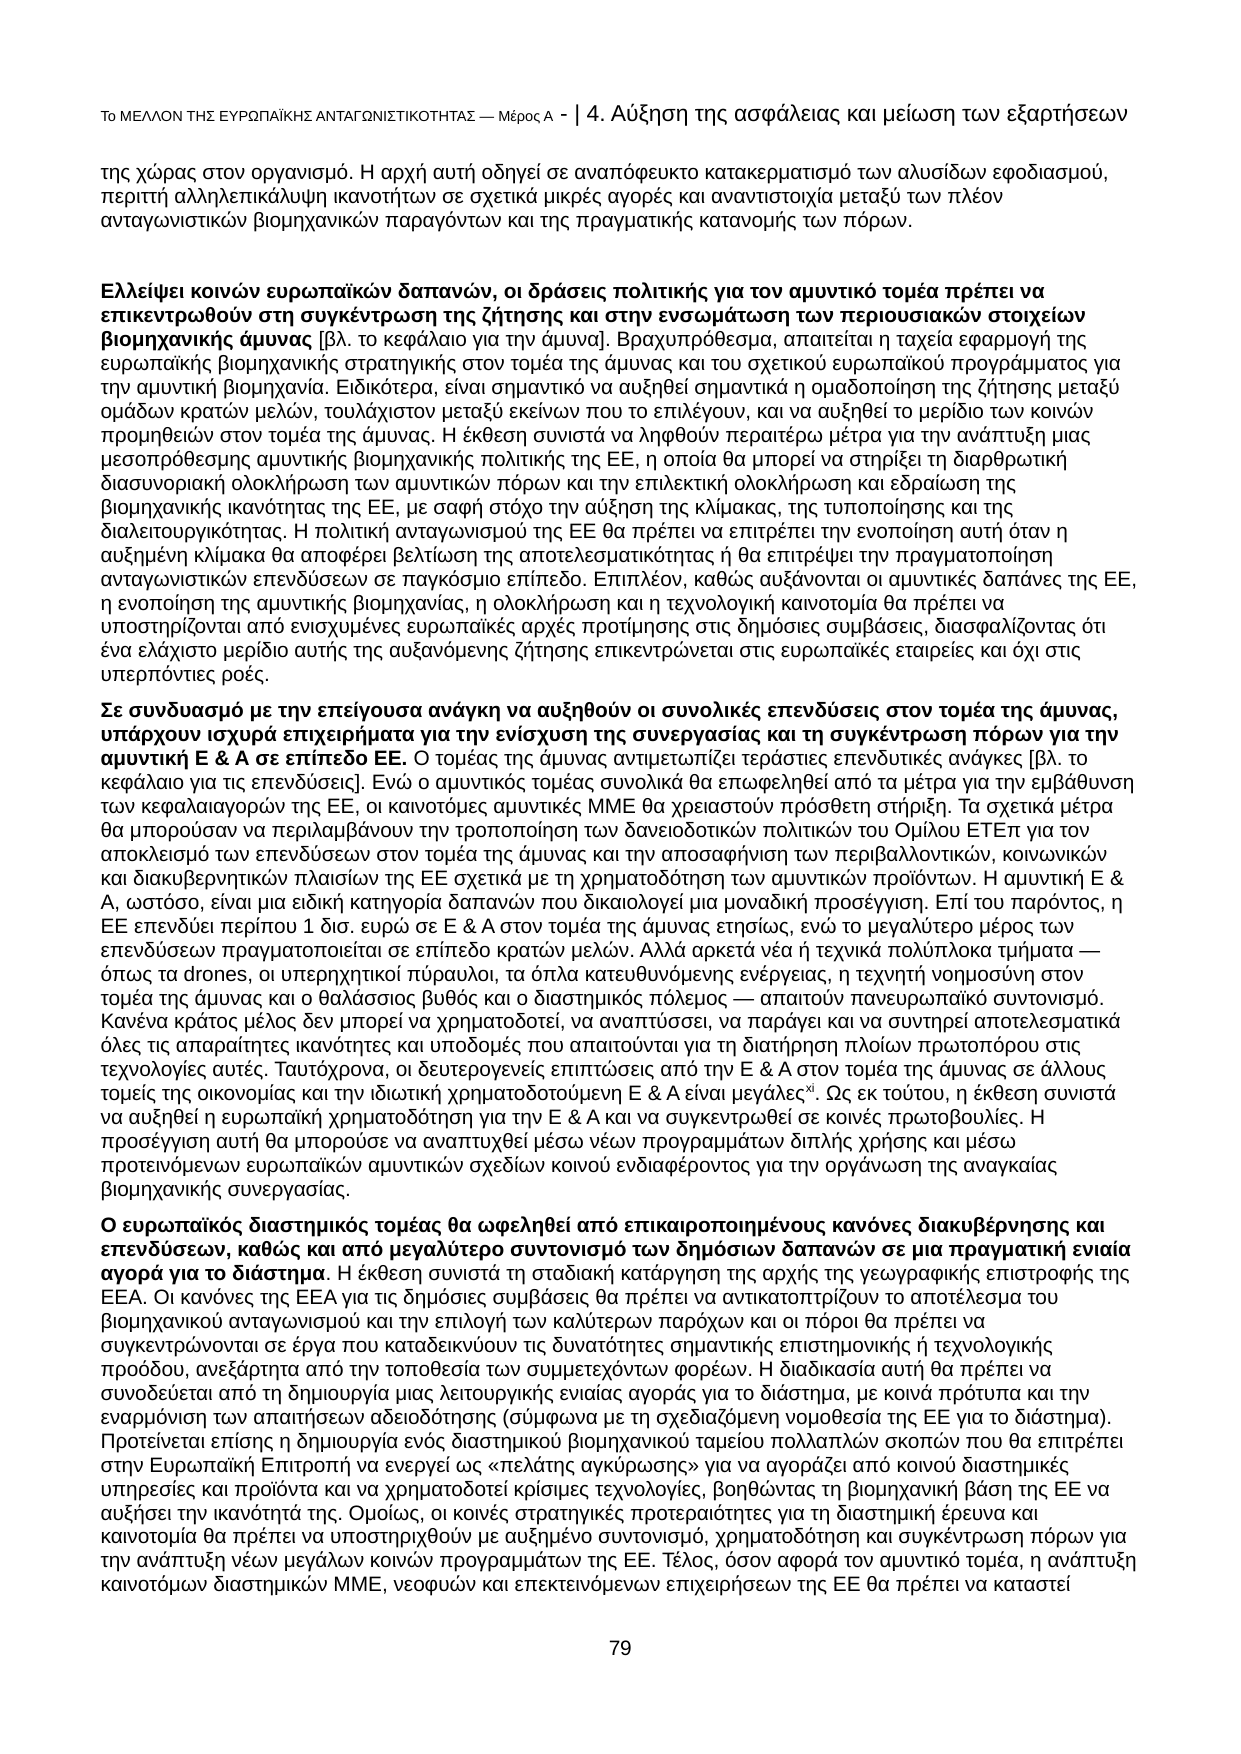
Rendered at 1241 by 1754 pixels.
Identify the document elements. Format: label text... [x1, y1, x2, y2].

text Ελλείψει κοινών ευρωπαϊκών δαπανών, οι δράσεις πολιτικής για τον αμυντικό τομέα πρέπει να επικεντρωθούν στη συγκέντρωση της ζήτησης και στην ενσωμάτωση των περιουσιακών στοιχείων βιομηχανικής άμυνας [βλ. το κεφάλαιο για την άμυνα]. Βραχυπρόθεσμα, απαιτείται η ταχεία εφαρμογή της ευρωπαϊκής βιομηχανικής στρατηγικής στον τομέα της άμυνας και του σχετικού ευρωπαϊκού προγράμματος για την αμυντική βιομηχανία. Ειδικότερα, είναι σημαντικό να αυξηθεί σημαντικά η ομαδοποίηση της ζήτησης μεταξύ ομάδων κρατών μελών, τουλάχιστον μεταξύ εκείνων που το επιλέγουν, και να αυξηθεί το μερίδιο των κοινών προμηθειών στον τομέα της άμυνας. Η έκθεση συνιστά να ληφθούν περαιτέρω μέτρα για την ανάπτυξη μιας μεσοπρόθεσμης αμυντικής βιομηχανικής πολιτικής της ΕΕ, η οποία θα μπορεί να στηρίξει τη διαρθρωτική διασυνοριακή ολοκλήρωση των αμυντικών πόρων και την επιλεκτική ολοκλήρωση και εδραίωση της βιομηχανικής ικανότητας της ΕΕ, με σαφή στόχο την αύξηση της κλίμακας, της τυποποίησης και της διαλειτουργικότητας. Η πολιτική ανταγωνισμού της ΕΕ θα πρέπει να επιτρέπει την ενοποίηση αυτή όταν η αυξημένη κλίμακα θα αποφέρει βελτίωση της αποτελεσματικότητας ή θα επιτρέψει την πραγματοποίηση ανταγωνιστικών επενδύσεων σε παγκόσμιο επίπεδο. Επιπλέον, καθώς αυξάνονται οι αμυντικές δαπάνες της ΕΕ, η ενοποίηση της αμυντικής βιομηχανίας, η ολοκλήρωση και η τεχνολογική καινοτομία θα πρέπει να υποστηρίζονται από ενισχυμένες ευρωπαϊκές αρχές προτίμησης στις δημόσιες συμβάσεις, διασφαλίζοντας ότι ένα ελάχιστο μερίδιο αυτής της αυξανόμενης ζήτησης επικεντρώνεται στις ευρωπαϊκές εταιρείες και όχι στις υπερπόντιες ροές. [100, 279, 1140, 686]
text Ο ευρωπαϊκός διαστημικός τομέας θα ωφεληθεί από επικαιροποιημένους κανόνες διακυβέρνησης και επενδύσεων, καθώς και από μεγαλύτερο συντονισμό των δημόσιων δαπανών σε μια πραγματική ενιαία αγορά για το διάστημα. Η έκθεση συνιστά τη σταδιακή κατάργηση της αρχής της γεωγραφικής επιστροφής της ΕΕΑ. Οι κανόνες της ΕΕΑ για τις δημόσιες συμβάσεις θα πρέπει να αντικατοπτρίζουν το αποτέλεσμα του βιομηχανικού ανταγωνισμού και την επιλογή των καλύτερων παρόχων και οι πόροι θα πρέπει να συγκεντρώνονται σε έργα που καταδεικνύουν τις δυνατότητες σημαντικής επιστημονικής ή τεχνολογικής προόδου, ανεξάρτητα από την τοποθεσία των συμμετεχόντων φορέων. Η διαδικασία αυτή θα πρέπει να συνοδεύεται από τη δημιουργία μιας λειτουργικής ενιαίας αγοράς για το διάστημα, με κοινά πρότυπα και την εναρμόνιση των απαιτήσεων αδειοδότησης (σύμφωνα με τη σχεδιαζόμενη νομοθεσία της ΕΕ για το διάστημα). Προτείνεται επίσης η δημιουργία ενός διαστημικού βιομηχανικού ταμείου πολλαπλών σκοπών που θα επιτρέπει στην Ευρωπαϊκή Επιτροπή να ενεργεί ως «πελάτης αγκύρωσης» για να αγοράζει από κοινού διαστημικές υπηρεσίες και προϊόντα και να χρηματοδοτεί κρίσιμες τεχνολογίες, βοηθώντας τη βιομηχανική βάση της ΕΕ να αυξήσει την ικανότητά της. Ομοίως, οι κοινές στρατηγικές προτεραιότητες για τη διαστημική έρευνα και καινοτομία θα πρέπει να υποστηριχθούν με αυξημένο συντονισμό, χρηματοδότηση και συγκέντρωση πόρων για την ανάπτυξη νέων μεγάλων κοινών προγραμμάτων της ΕΕ. Τέλος, όσον αφορά τον αμυντικό τομέα, η ανάπτυξη καινοτόμων διαστημικών ΜΜΕ, νεοφυών και επεκτεινόμενων επιχειρήσεων της ΕΕ θα πρέπει να καταστεί [100, 1213, 1140, 1596]
text Σε συνδυασμό με την επείγουσα ανάγκη να αυξηθούν οι συνολικές επενδύσεις στον τομέα της άμυνας, υπάρχουν ισχυρά επιχειρήματα για την ενίσχυση της συνεργασίας και τη συγκέντρωση πόρων για την αμυντική Ε & Α σε επίπεδο ΕΕ. Ο τομέας της άμυνας αντιμετωπίζει τεράστιες επενδυτικές ανάγκες [βλ. το κεφάλαιο για τις επενδύσεις]. Ενώ ο αμυντικός τομέας συνολικά θα επωφεληθεί από τα μέτρα για την εμβάθυνση των κεφαλαιαγορών της ΕΕ, οι καινοτόμες αμυντικές ΜΜΕ θα χρειαστούν πρόσθετη στήριξη. Τα σχετικά μέτρα θα μπορούσαν να περιλαμβάνουν την τροποποίηση των δανειοδοτικών πολιτικών του Ομίλου ΕΤΕπ για τον αποκλεισμό των επενδύσεων στον τομέα της άμυνας και την αποσαφήνιση των περιβαλλοντικών, κοινωνικών και διακυβερνητικών πλαισίων της ΕΕ σχετικά με τη χρηματοδότηση των αμυντικών προϊόντων. Η αμυντική Ε & Α, ωστόσο, είναι μια ειδική κατηγορία δαπανών που δικαιολογεί μια μοναδική προσέγγιση. Επί του παρόντος, η ΕΕ επενδύει περίπου 1 δισ. ευρώ σε Ε & Α στον τομέα της άμυνας ετησίως, ενώ το μεγαλύτερο μέρος των επενδύσεων πραγματοποιείται σε επίπεδο κρατών μελών. Αλλά αρκετά νέα ή τεχνικά πολύπλοκα τμήματα — όπως τα drones, οι υπερηχητικοί πύραυλοι, τα όπλα κατευθυνόμενης ενέργειας, η τεχνητή νοημοσύνη στον τομέα της άμυνας και ο θαλάσσιος βυθός και ο διαστημικός πόλεμος — απαιτούν πανευρωπαϊκό συντονισμό. Κανένα κράτος μέλος δεν μπορεί να χρηματοδοτεί, να αναπτύσσει, να παράγει και να συντηρεί αποτελεσματικά όλες τις απαραίτητες ικανότητες και υποδομές που απαιτούνται για τη διατήρηση πλοίων πρωτοπόρου στις τεχνολογίες αυτές. Ταυτόχρονα, οι δευτερογενείς επιπτώσεις από την Ε & Α στον τομέα της άμυνας σε άλλους τομείς της οικονομίας και την ιδιωτική χρηματοδοτούμενη Ε & Α είναι μεγάλες. Ως εκ τούτου, η έκθεση συνιστά να αυξηθεί η ευρωπαϊκή χρηματοδότηση για την Ε & Α και να συγκεντρωθεί σε κοινές πρωτοβουλίες. Η προσέγγιση αυτή θα μπορούσε να αναπτυχθεί μέσω νέων προγραμμάτων διπλής χρήσης και μέσω προτεινόμενων ευρωπαϊκών αμυντικών σχεδίων κοινού ενδιαφέροντος για την οργάνωση της αναγκαίας βιομηχανικής συνεργασίας. [100, 698, 1140, 1201]
text της χώρας στον οργανισμό. Η αρχή αυτή οδηγεί σε αναπόφευκτο κατακερματισμό των αλυσίδων εφοδιασμού, περιττή αλληλεπικάλυψη ικανοτήτων σε σχετικά μικρές αγορές και αναντιστοιχία μεταξύ των πλέον ανταγωνιστικών βιομηχανικών παραγόντων και της πραγματικής κατανομής των πόρων. [100, 159, 1140, 231]
